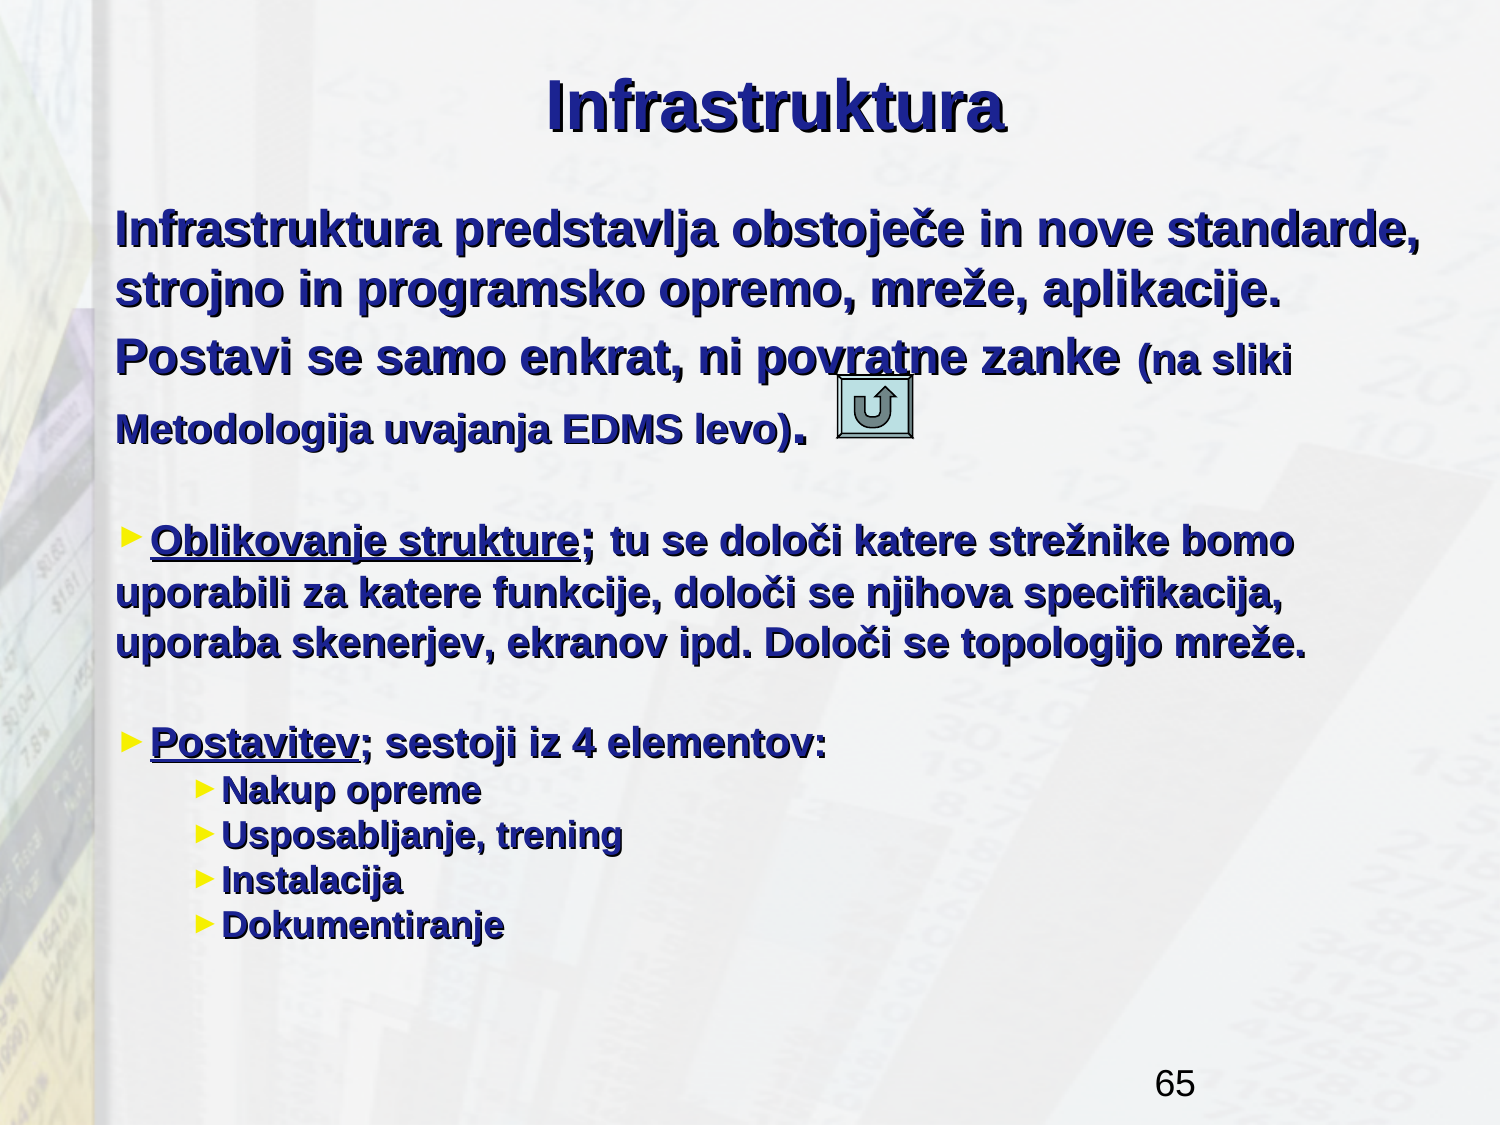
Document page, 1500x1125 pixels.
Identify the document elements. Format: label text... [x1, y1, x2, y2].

title Infrastruktura [100, 7, 1451, 195]
list Infrastruktura predstavlja obstoječe in nove standarde, strojno in programsko opremo, mreže, aplikacije. Postavi se samo enkrat, ni povratne zanke (na sliki Metodologija uvajanja EDMS levo). Oblikovanje strukture; tu se določi katere strežnike bomo uporabili za katere funkcije, določi se njihova specifikacija, uporaba skenerjev, ekranov ipd. Določi se topologijo mreže. Postavitev; sestoji iz 4 elementov: Nakup opreme Usposabljanje, trening Instalacija Dokumentiranje [99, 187, 1447, 980]
text_box [839, 375, 913, 438]
picture [0, 0, 1500, 1125]
